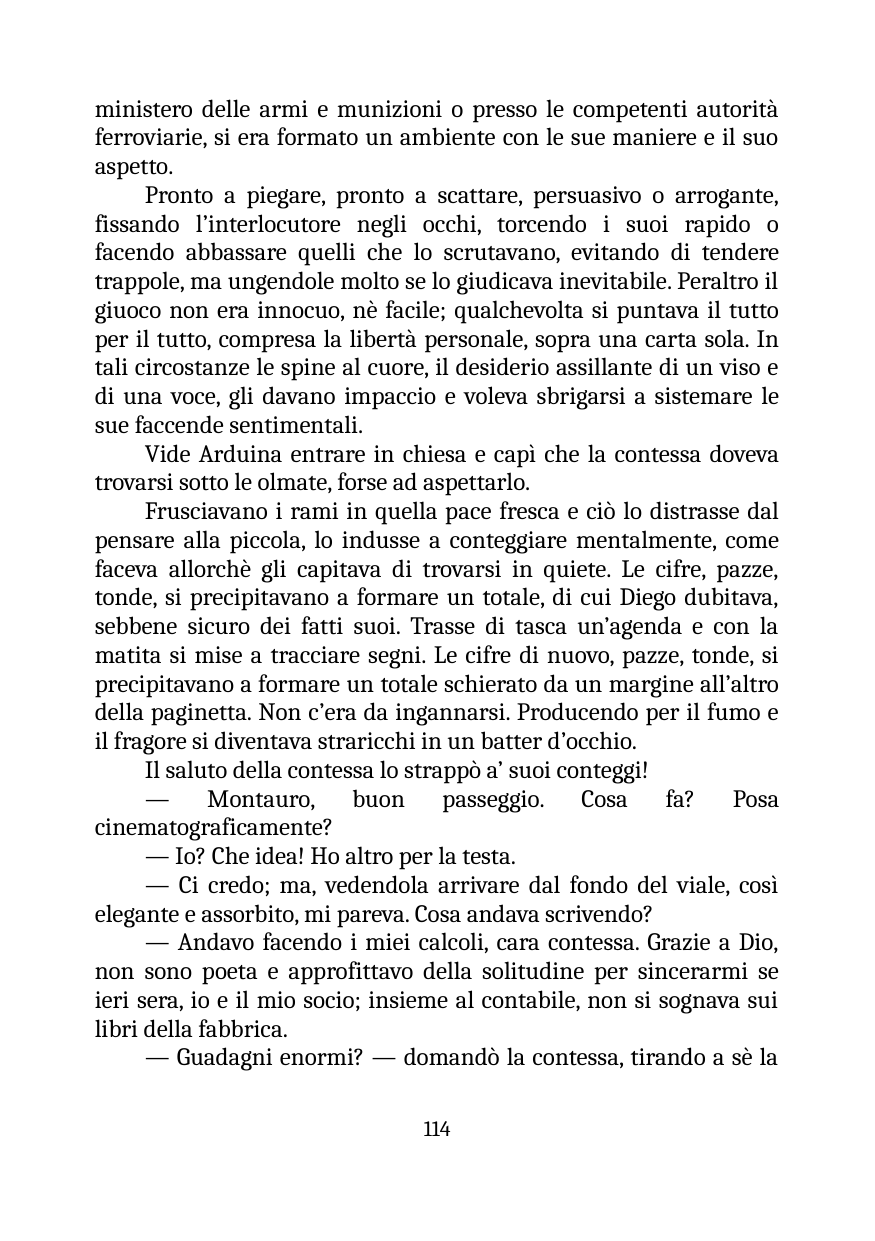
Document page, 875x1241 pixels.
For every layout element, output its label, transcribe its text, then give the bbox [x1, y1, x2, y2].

text Frusciavano i rami in quella pace fresca e ciò lo distrasse dal pensare alla piccola, lo indusse a conteggiare mentalmente, come faceva allorchè gli capitava di trovarsi in quiete. Le cifre, pazze, tonde, si precipitavano a formare un totale, di cui Diego dubitava, sebbene sicuro dei fatti suoi. Trasse di tasca un’agenda e con la matita si mise a tracciare segni. Le cifre di nuovo, pazze, tonde, si precipitavano a formare un totale schierato da un margine all’altro della paginetta. Non c’era da ingannarsi. Producendo per il fumo e il fragore si diventava straricchi in un batter d’occhio. [94, 497, 779, 756]
text — Guadagni enormi? — domandò la contessa, tirando a sè la [94, 1043, 779, 1072]
text Il saluto della contessa lo strappò a’ suoi conteggi! [94, 756, 779, 784]
text ministero delle armi e munizioni o presso le competenti autorità ferroviarie, si era formato un ambiente con le sue maniere e il suo aspetto. [94, 94, 779, 181]
text — Montauro, buon passeggio. Cosa fa? Posa cinematograficamente? [94, 784, 779, 842]
text — Ci credo; ma, vedendola arrivare dal fondo del viale, così elegante e assorbito, mi pareva. Cosa andava scrivendo? [94, 871, 779, 928]
text — Andavo facendo i miei calcoli, cara contessa. Grazie a Dio, non sono poeta e approfittavo della solitudine per sincerarmi se ieri sera, io e il mio socio; insieme al contabile, non si sognava sui libri della fabbrica. [94, 928, 779, 1043]
text — Io? Che idea! Ho altro per la testa. [94, 842, 779, 871]
text Vide Arduina entrare in chiesa e capì che la contessa doveva trovarsi sotto le olmate, forse ad aspettarlo. [94, 439, 779, 497]
text Pronto a piegare, pronto a scattare, persuasivo o arrogante, fissando l’interlocutore negli occhi, torcendo i suoi rapido o facendo abbassare quelli che lo scrutavano, evitando di tendere trappole, ma ungendole molto se lo giudicava inevitabile. Peraltro il giuoco non era innocuo, nè facile; qualchevolta si puntava il tutto per il tutto, compresa la libertà personale, sopra una carta sola. In tali circostanze le spine al cuore, il desiderio assillante di un viso e di una voce, gli davano impaccio e voleva sbrigarsi a sistemare le sue faccende sentimentali. [94, 181, 779, 439]
